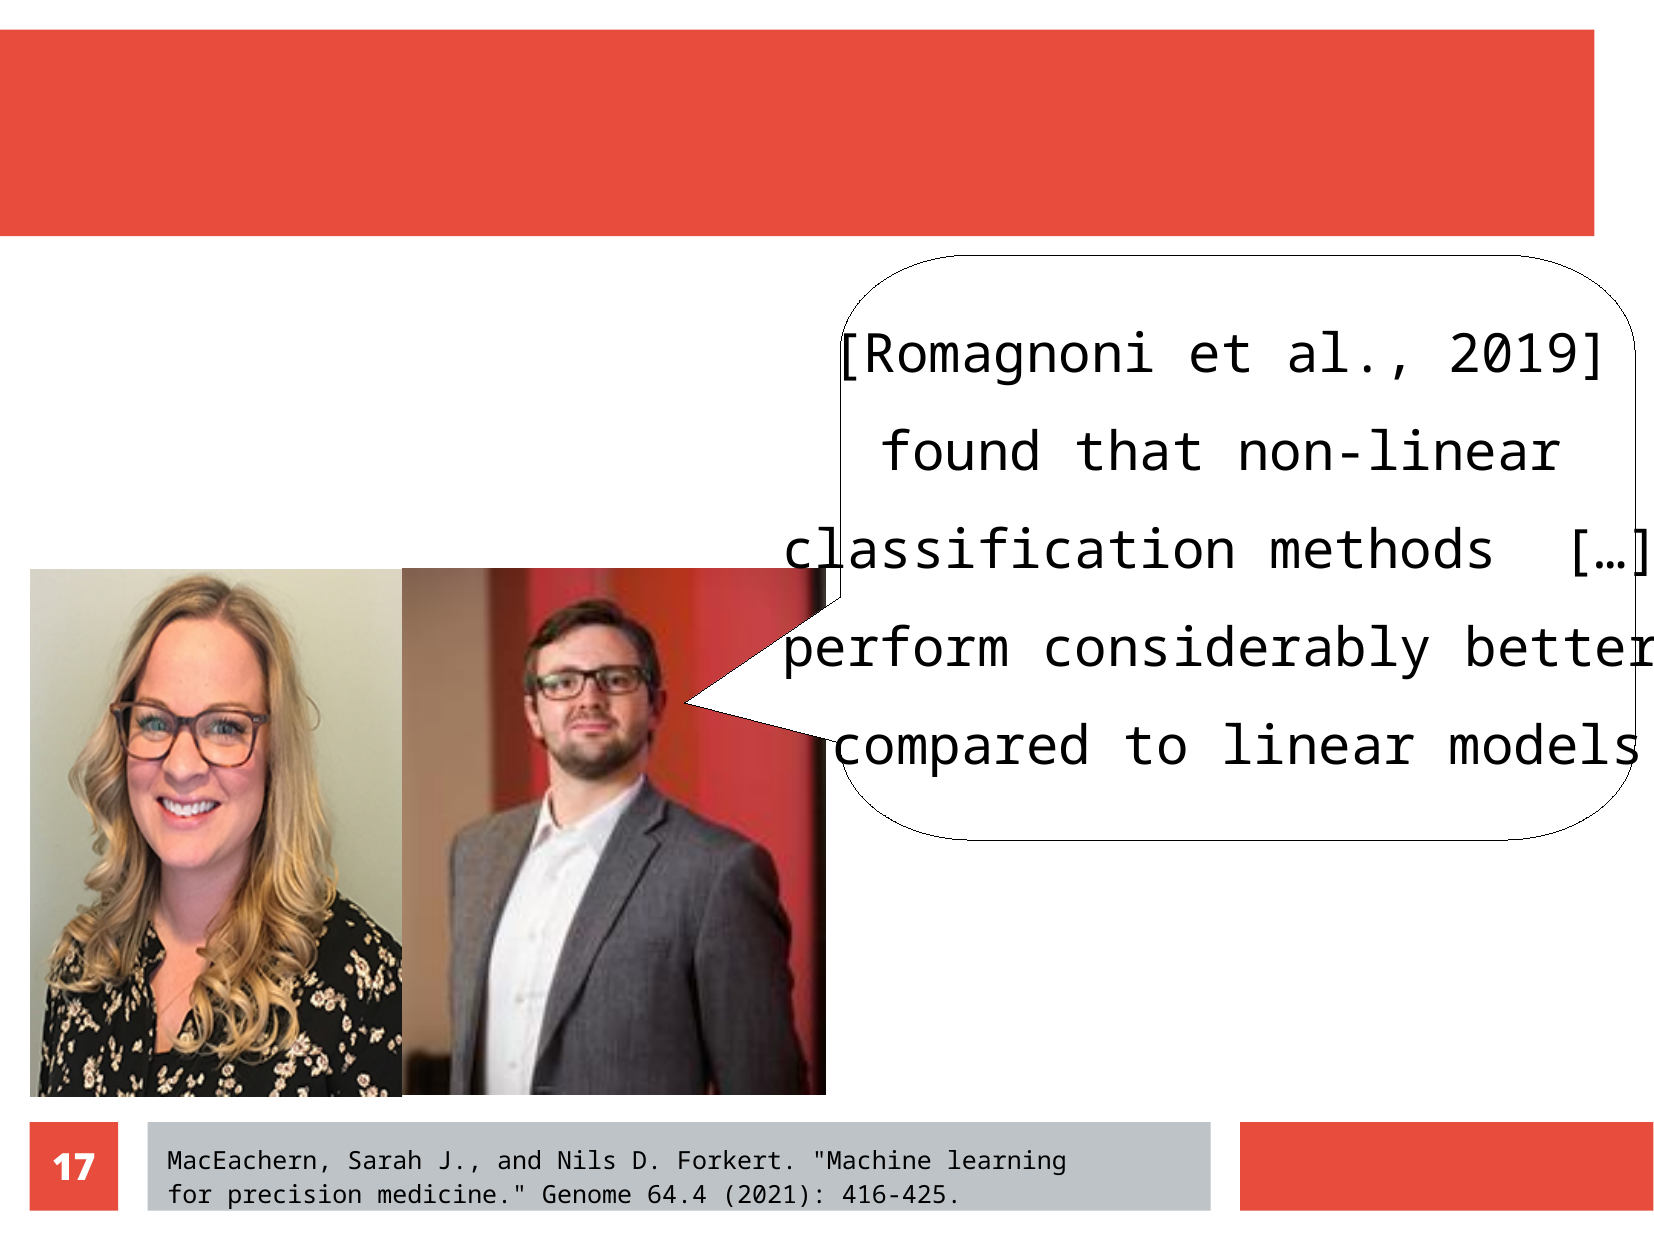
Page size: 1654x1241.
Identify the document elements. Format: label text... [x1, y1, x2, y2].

text_box [Romagnoni et al., 2019] found that non-linear classification methods […] perform considerably better compared to linear models [684, 255, 1636, 841]
picture [30, 568, 826, 1097]
text_box MacEachern, Sarah J., and Nils D. Forkert. "Machine learning for precision medicine." Genome 64.4 (2021): 416-425. [152, 1135, 1201, 1201]
